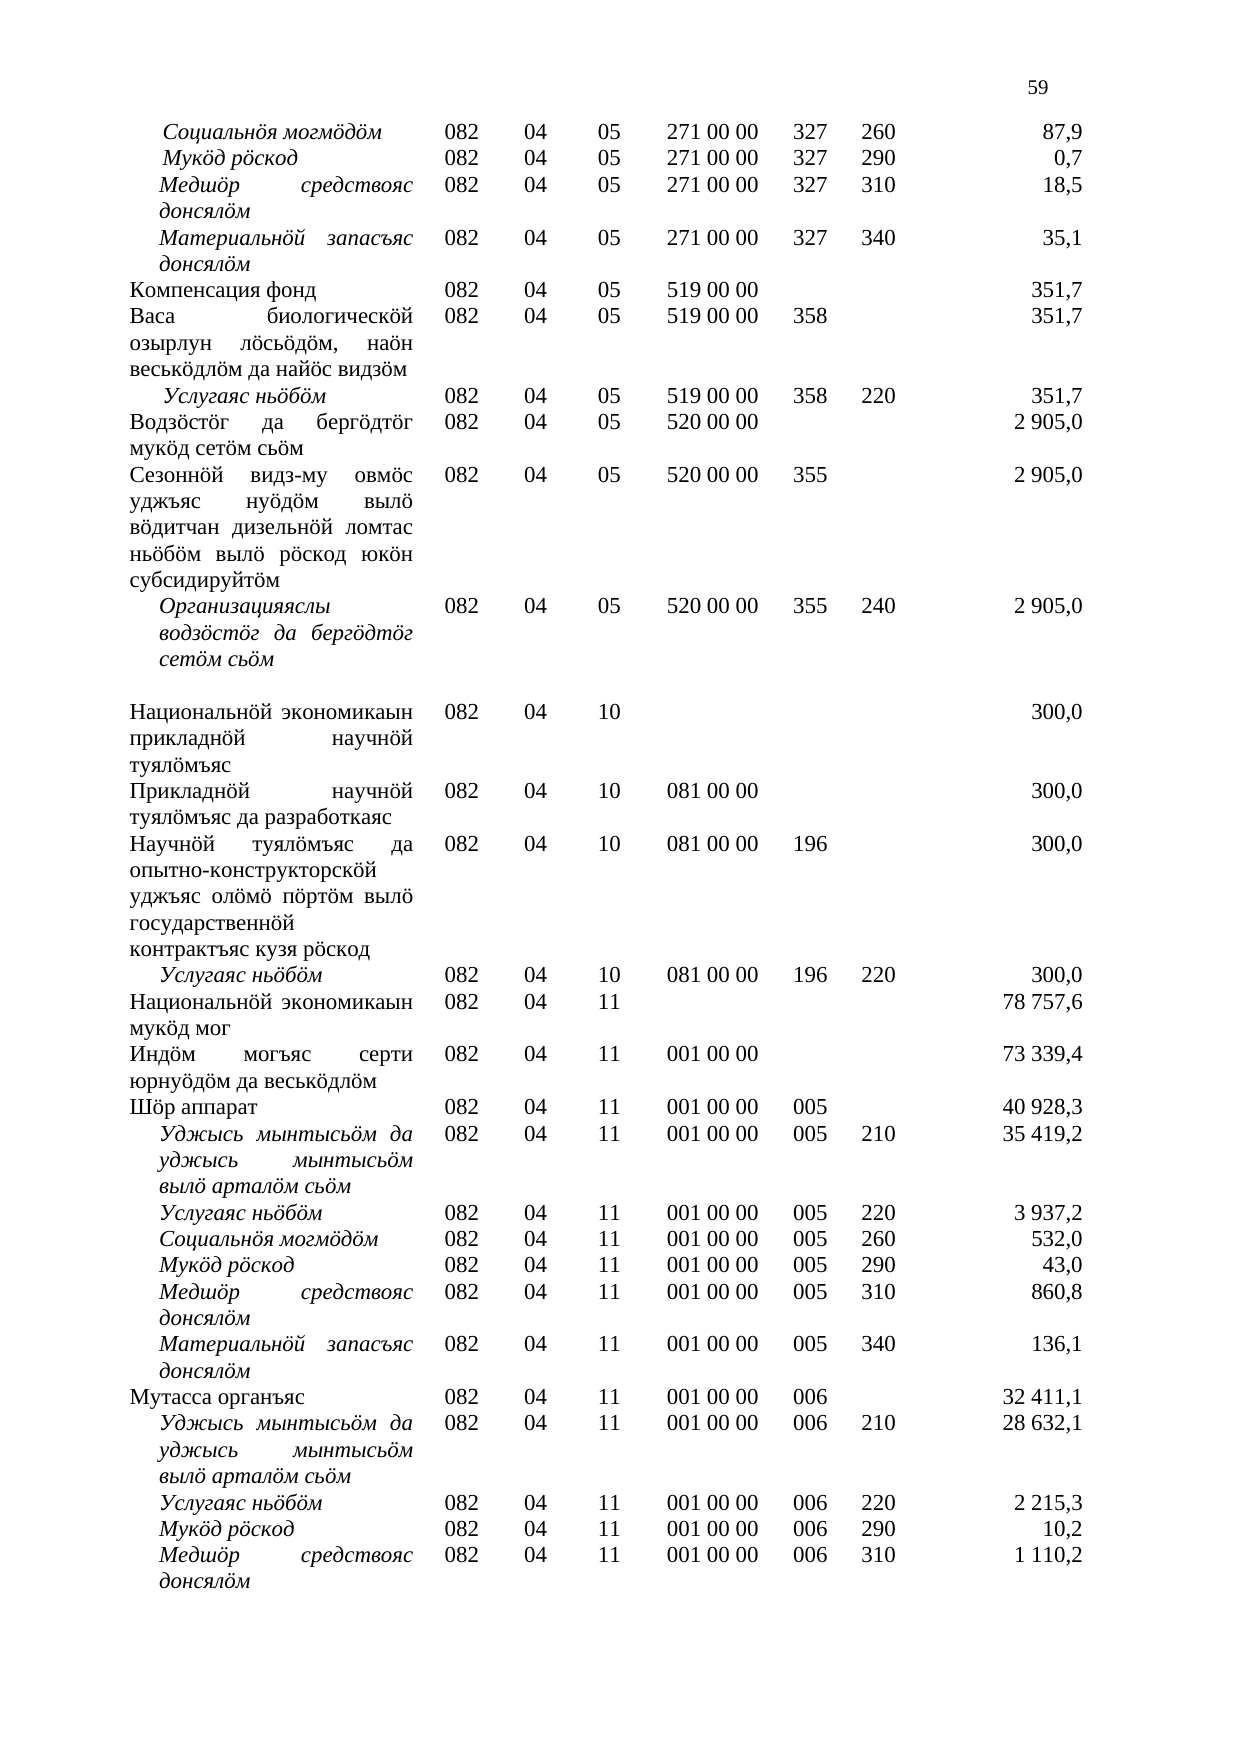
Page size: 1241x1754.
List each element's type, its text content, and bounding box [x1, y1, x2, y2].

table_cell 082 [425, 1515, 498, 1541]
table_cell 519 00 00 [646, 276, 779, 303]
table_cell 300,0 [915, 830, 1094, 961]
table_cell 10 [572, 961, 646, 988]
table_cell 006 [779, 1383, 841, 1409]
table_cell [841, 1041, 915, 1093]
table_cell 220 [841, 382, 915, 408]
table_cell 04 [498, 988, 572, 1041]
table_cell 005 [779, 1251, 841, 1278]
table_cell [1094, 118, 1150, 144]
table_cell 87,9 [915, 118, 1094, 144]
table_cell 05 [572, 224, 646, 276]
table_cell 10 [572, 698, 646, 777]
table_cell [1094, 1041, 1150, 1093]
table_cell 082 [425, 830, 498, 961]
table_cell 860,8 [915, 1278, 1094, 1330]
table_cell 351,7 [915, 382, 1094, 408]
table_cell 310 [841, 1541, 915, 1594]
table_cell Сезоннöй видз-му овмöс уджъяс нуöдöм вылö вöдитчан дизельнöй ломтас ньöбöм вылö рöскод юкöн субсидируйтöм [118, 461, 424, 592]
table_cell 11 [572, 1541, 646, 1594]
table_cell 11 [572, 1330, 646, 1383]
table_cell 082 [425, 276, 498, 303]
table_cell [841, 1383, 915, 1409]
table_cell 78 757,6 [915, 988, 1094, 1041]
table_cell 082 [425, 1041, 498, 1093]
table_cell 05 [572, 118, 646, 144]
table_cell 1 110,2 [915, 1541, 1094, 1594]
table_cell 05 [572, 303, 646, 382]
table_cell 271 00 00 [646, 118, 779, 144]
table_cell [1094, 988, 1150, 1041]
table_cell 081 00 00 [646, 961, 779, 988]
table_cell 082 [425, 171, 498, 223]
table_cell 001 00 00 [646, 1093, 779, 1119]
table_cell 220 [841, 1489, 915, 1515]
table_cell Мутасса органъяс [118, 1383, 424, 1409]
table_cell 220 [841, 1199, 915, 1225]
table_cell Уджысь мынтысьöм да уджысь мынтысьöм вылö арталöм сьöм [118, 1410, 424, 1488]
table_cell 520 00 00 [646, 408, 779, 461]
table_cell 10,2 [915, 1515, 1094, 1541]
table_cell 520 00 00 [646, 461, 779, 592]
table_cell Мукöд рöскод [118, 1251, 424, 1278]
table_cell 082 [425, 1383, 498, 1409]
table_cell [779, 777, 841, 830]
table_cell 04 [498, 1199, 572, 1225]
table_cell 271 00 00 [646, 145, 779, 171]
table_cell Научнöй туялöмъяс да опытно-конструкторскöй уджъяс олöмö пöртöм вылö государственнöй контрактъяс кузя рöскод [118, 830, 424, 961]
table_cell 04 [498, 408, 572, 461]
table_cell [841, 1093, 915, 1119]
table_cell [1094, 1330, 1150, 1383]
table_cell [1094, 408, 1150, 461]
table_cell [1094, 593, 1150, 698]
table_cell 04 [498, 1330, 572, 1383]
table_cell [841, 830, 915, 961]
table_cell 04 [498, 461, 572, 592]
table_cell [841, 303, 915, 382]
table_cell [1094, 698, 1150, 777]
table_cell 290 [841, 1251, 915, 1278]
table_cell 355 [779, 593, 841, 698]
table_cell 260 [841, 118, 915, 144]
table_cell 001 00 00 [646, 1225, 779, 1251]
table_cell 005 [779, 1225, 841, 1251]
table_cell Мукöд рöскод [118, 145, 424, 171]
table_cell Социальнöя могмöдöм [118, 118, 424, 144]
table_cell [1094, 224, 1150, 276]
table_cell 04 [498, 118, 572, 144]
table_cell 082 [425, 303, 498, 382]
table_cell [779, 1041, 841, 1093]
table_cell 001 00 00 [646, 1199, 779, 1225]
table_cell 082 [425, 1225, 498, 1251]
table_cell 04 [498, 1251, 572, 1278]
table_cell 358 [779, 382, 841, 408]
table_cell 05 [572, 593, 646, 698]
table_cell 196 [779, 830, 841, 961]
table_cell 35 419,2 [915, 1120, 1094, 1199]
table_cell Васа биологическöй озырлун лöсьöдöм, наöн веськöдлöм да найöс видзöм [118, 303, 424, 382]
table_cell [1094, 830, 1150, 961]
table_cell [1094, 171, 1150, 223]
table_cell 005 [779, 1093, 841, 1119]
table_cell 001 00 00 [646, 1383, 779, 1409]
table_cell [1094, 1251, 1150, 1278]
table_cell 532,0 [915, 1225, 1094, 1251]
table_cell Услугаяс ньöбöм [118, 1489, 424, 1515]
table_cell 18,5 [915, 171, 1094, 223]
table_cell 11 [572, 1515, 646, 1541]
table_cell 005 [779, 1199, 841, 1225]
table_cell 271 00 00 [646, 224, 779, 276]
table_cell [841, 777, 915, 830]
table_cell 082 [425, 777, 498, 830]
table_cell 519 00 00 [646, 303, 779, 382]
table_cell 196 [779, 961, 841, 988]
table_cell 290 [841, 1515, 915, 1541]
table_cell Национальнöй экономикаын прикладнöй научнöй туялöмъяс [118, 698, 424, 777]
table_cell 40 928,3 [915, 1093, 1094, 1119]
table_cell 136,1 [915, 1330, 1094, 1383]
table_cell 001 00 00 [646, 1120, 779, 1199]
table_cell 04 [498, 961, 572, 988]
table_cell 005 [779, 1330, 841, 1383]
table_cell [646, 988, 779, 1041]
table_cell Мукöд рöскод [118, 1515, 424, 1541]
table_cell [646, 698, 779, 777]
table_cell Медшöр средствояс донсялöм [118, 171, 424, 223]
table_cell 001 00 00 [646, 1410, 779, 1488]
table_cell [1094, 1093, 1150, 1119]
table_cell 310 [841, 171, 915, 223]
table_cell 082 [425, 461, 498, 592]
table_cell 04 [498, 1489, 572, 1515]
table_cell 28 632,1 [915, 1410, 1094, 1488]
table_cell 340 [841, 1330, 915, 1383]
table_cell Водзöстöг да бергöдтöг мукöд сетöм сьöм [118, 408, 424, 461]
table_cell Услугаяс ньöбöм [118, 961, 424, 988]
table_cell 327 [779, 145, 841, 171]
table_cell 082 [425, 382, 498, 408]
table_cell 082 [425, 698, 498, 777]
table_cell 082 [425, 1251, 498, 1278]
table_cell 081 00 00 [646, 830, 779, 961]
table_cell [1094, 1225, 1150, 1251]
table_cell 11 [572, 1489, 646, 1515]
table_cell 11 [572, 1120, 646, 1199]
table_cell 340 [841, 224, 915, 276]
table_cell 11 [572, 1041, 646, 1093]
table_cell [779, 988, 841, 1041]
table_cell 082 [425, 1199, 498, 1225]
table_cell 11 [572, 1383, 646, 1409]
table_cell 04 [498, 1541, 572, 1594]
table_cell 3 937,2 [915, 1199, 1094, 1225]
table_cell 05 [572, 171, 646, 223]
table_cell 32 411,1 [915, 1383, 1094, 1409]
table_cell 04 [498, 224, 572, 276]
table_cell 082 [425, 593, 498, 698]
table_cell [1094, 1410, 1150, 1488]
table_cell 35,1 [915, 224, 1094, 276]
table_cell [1094, 1120, 1150, 1199]
table_cell 001 00 00 [646, 1489, 779, 1515]
table_cell 082 [425, 1330, 498, 1383]
table_cell 300,0 [915, 698, 1094, 777]
table_cell 04 [498, 303, 572, 382]
table_cell 05 [572, 382, 646, 408]
table_cell 520 00 00 [646, 593, 779, 698]
table_cell 001 00 00 [646, 1278, 779, 1330]
table_cell 082 [425, 1541, 498, 1594]
table_cell [1094, 145, 1150, 171]
table_cell 220 [841, 961, 915, 988]
table_cell 04 [498, 698, 572, 777]
table_cell Шöр аппарат [118, 1093, 424, 1119]
table_cell Услугаяс ньöбöм [118, 382, 424, 408]
table_cell 04 [498, 1383, 572, 1409]
table_cell Прикладнöй научнöй туялöмъяс да разработкаяс [118, 777, 424, 830]
table_cell [1094, 1489, 1150, 1515]
table_cell 327 [779, 224, 841, 276]
table_cell 082 [425, 145, 498, 171]
table_cell 04 [498, 593, 572, 698]
table_cell [1094, 461, 1150, 592]
table_cell 001 00 00 [646, 1541, 779, 1594]
table_cell 240 [841, 593, 915, 698]
table_cell 04 [498, 1225, 572, 1251]
table_cell 082 [425, 224, 498, 276]
table_cell 11 [572, 1278, 646, 1330]
table_cell 04 [498, 830, 572, 961]
table_cell 73 339,4 [915, 1041, 1094, 1093]
table_cell 04 [498, 1120, 572, 1199]
table_cell 082 [425, 1489, 498, 1515]
table_cell 310 [841, 1278, 915, 1330]
table_cell 290 [841, 145, 915, 171]
table_cell 05 [572, 276, 646, 303]
table_cell 001 00 00 [646, 1041, 779, 1093]
table_cell 11 [572, 1093, 646, 1119]
table_cell 0,7 [915, 145, 1094, 171]
table_cell [1094, 1199, 1150, 1225]
table_cell 10 [572, 777, 646, 830]
table_cell [779, 408, 841, 461]
table_cell Компенсация фонд [118, 276, 424, 303]
table_cell 43,0 [915, 1251, 1094, 1278]
table_cell 082 [425, 118, 498, 144]
table_cell 082 [425, 1410, 498, 1488]
table_cell 210 [841, 1120, 915, 1199]
table_cell 10 [572, 830, 646, 961]
table_cell 11 [572, 1410, 646, 1488]
table_cell 082 [425, 1093, 498, 1119]
table_cell [841, 461, 915, 592]
table_cell 327 [779, 171, 841, 223]
table_cell [1094, 1278, 1150, 1330]
table_cell 04 [498, 145, 572, 171]
table_cell Медшöр средствояс донсялöм [118, 1541, 424, 1594]
table_cell Медшöр средствояс донсялöм [118, 1278, 424, 1330]
table_cell 006 [779, 1489, 841, 1515]
table_cell 082 [425, 988, 498, 1041]
table_cell 05 [572, 145, 646, 171]
table_cell [1094, 777, 1150, 830]
table_cell 2 905,0 [915, 461, 1094, 592]
table_cell [841, 698, 915, 777]
table_cell [1094, 1515, 1150, 1541]
table_cell 082 [425, 1120, 498, 1199]
table_cell 04 [498, 171, 572, 223]
table_cell 11 [572, 1251, 646, 1278]
table_cell [841, 988, 915, 1041]
table_cell 11 [572, 1225, 646, 1251]
table_cell 351,7 [915, 276, 1094, 303]
table_cell 04 [498, 276, 572, 303]
table_cell 11 [572, 1199, 646, 1225]
table_cell Материальнöй запасъяс донсялöм [118, 224, 424, 276]
table_cell 04 [498, 1515, 572, 1541]
table_cell 271 00 00 [646, 171, 779, 223]
table_cell 351,7 [915, 303, 1094, 382]
table_cell 005 [779, 1120, 841, 1199]
table_cell 04 [498, 1093, 572, 1119]
table_cell Социальнöя могмöдöм [118, 1225, 424, 1251]
table_cell 001 00 00 [646, 1251, 779, 1278]
table_cell 04 [498, 1041, 572, 1093]
table_cell 327 [779, 118, 841, 144]
table_cell 081 00 00 [646, 777, 779, 830]
table_cell Организацияяслы водзöстöг да бергöдтöг сетöм сьöм [118, 593, 424, 698]
table_cell 11 [572, 988, 646, 1041]
table_cell [1094, 961, 1150, 988]
table_cell 519 00 00 [646, 382, 779, 408]
table_cell 2 215,3 [915, 1489, 1094, 1515]
table_cell 358 [779, 303, 841, 382]
table_cell 082 [425, 408, 498, 461]
table_cell 04 [498, 382, 572, 408]
table_cell [841, 276, 915, 303]
table_cell [779, 698, 841, 777]
table_cell 04 [498, 1410, 572, 1488]
table_cell Услугаяс ньöбöм [118, 1199, 424, 1225]
table_cell [1094, 1383, 1150, 1409]
table_cell [1094, 276, 1150, 303]
table_cell 2 905,0 [915, 408, 1094, 461]
table_cell 005 [779, 1278, 841, 1330]
table_cell Уджысь мынтысьöм да уджысь мынтысьöм вылö арталöм сьöм [118, 1120, 424, 1199]
table_cell 082 [425, 961, 498, 988]
table_cell 300,0 [915, 777, 1094, 830]
table_cell 001 00 00 [646, 1515, 779, 1541]
table_cell 001 00 00 [646, 1330, 779, 1383]
table_cell 355 [779, 461, 841, 592]
table_cell Национальнöй экономикаын мукöд мог [118, 988, 424, 1041]
table_cell 006 [779, 1410, 841, 1488]
table_cell 300,0 [915, 961, 1094, 988]
table_cell 2 905,0 [915, 593, 1094, 698]
table_cell Индöм могъяс серти юрнуöдöм да веськöдлöм [118, 1041, 424, 1093]
table_cell 006 [779, 1541, 841, 1594]
table_cell 04 [498, 1278, 572, 1330]
table_cell [1094, 382, 1150, 408]
table_cell 210 [841, 1410, 915, 1488]
table_cell 082 [425, 1278, 498, 1330]
table_cell 04 [498, 777, 572, 830]
table_cell [1094, 1541, 1150, 1594]
table_cell 05 [572, 408, 646, 461]
table_cell [779, 276, 841, 303]
table_cell 260 [841, 1225, 915, 1251]
table_cell 05 [572, 461, 646, 592]
table_cell 006 [779, 1515, 841, 1541]
table_cell Материальнöй запасъяс донсялöм [118, 1330, 424, 1383]
table_cell [841, 408, 915, 461]
table_cell [1094, 303, 1150, 382]
